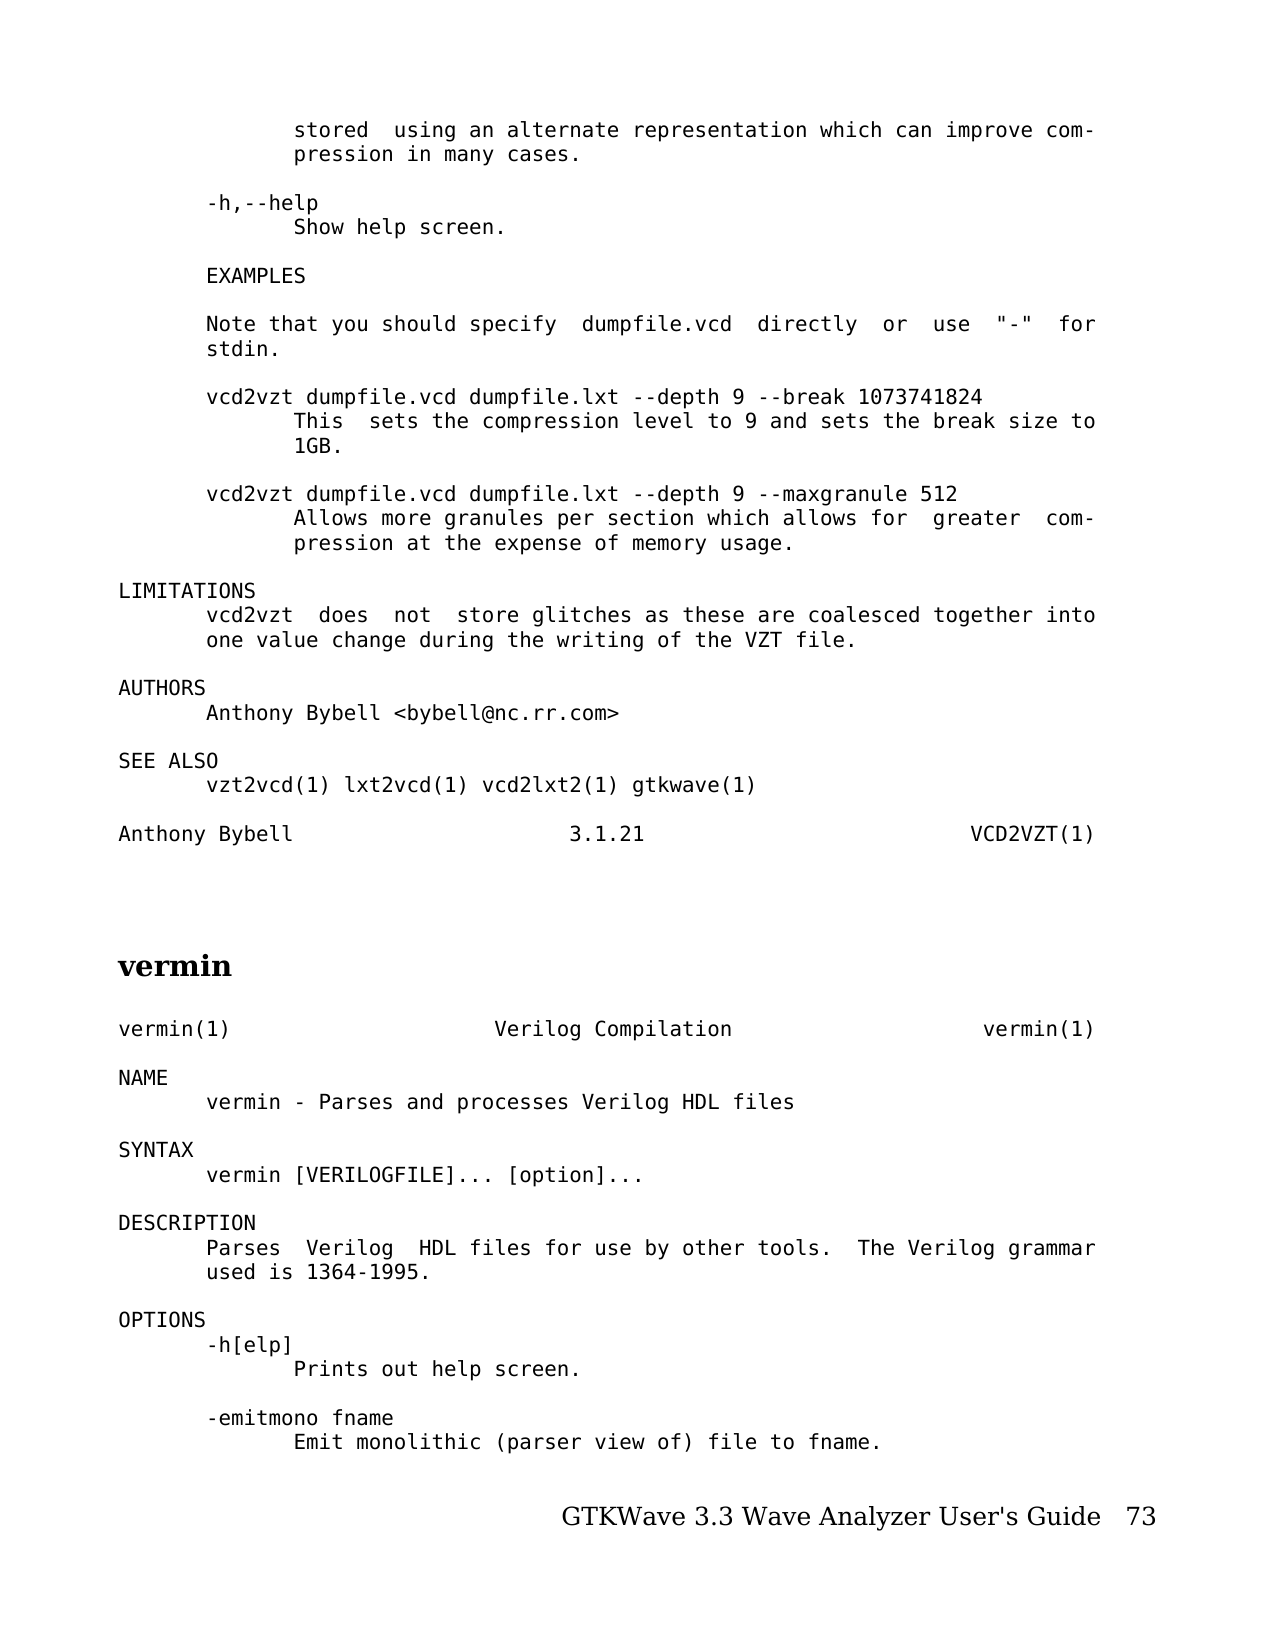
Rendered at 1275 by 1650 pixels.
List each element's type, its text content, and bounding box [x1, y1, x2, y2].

text Anthony Bybell 3.1.21 VCD2VZT(1) [118, 822, 1157, 846]
text SYNTAX [118, 1138, 1157, 1163]
text Allows more granules per section which allows for greater com- [118, 506, 1157, 531]
text This sets the compression level to 9 and sets the break size to [118, 409, 1157, 434]
text Parses Verilog HDL files for use by other tools. The Verilog grammar [118, 1236, 1157, 1260]
text vcd2vzt dumpfile.vcd dumpfile.lxt --depth 9 --maxgranule 512 [118, 482, 1157, 506]
text 1GB. [118, 434, 1157, 458]
text stored using an alternate representation which can improve com- [118, 118, 1157, 142]
text vermin [118, 949, 1157, 983]
text Note that you should specify dumpfile.vcd directly or use "-" for [118, 312, 1157, 337]
text vermin [VERILOGFILE]... [option]... [118, 1163, 1157, 1187]
text OPTIONS [118, 1308, 1157, 1333]
text one value change during the writing of the VZT file. [118, 628, 1157, 652]
text SEE ALSO [118, 749, 1157, 773]
text NAME [118, 1066, 1157, 1090]
text Anthony Bybell <bybell@nc.rr.com> [118, 701, 1157, 725]
text vcd2vzt dumpfile.vcd dumpfile.lxt --depth 9 --break 1073741824 [118, 385, 1157, 409]
text Show help screen. [118, 215, 1157, 239]
text used is 1364-1995. [118, 1260, 1157, 1284]
text vermin - Parses and processes Verilog HDL files [118, 1090, 1157, 1114]
text -h[elp] [118, 1333, 1157, 1357]
text Emit monolithic (parser view of) file to fname. [118, 1430, 1157, 1454]
text vcd2vzt does not store glitches as these are coalesced together into [118, 603, 1157, 628]
text AUTHORS [118, 676, 1157, 701]
text -emitmono fname [118, 1406, 1157, 1430]
text vermin(1) Verilog Compilation vermin(1) [118, 1017, 1157, 1041]
text stdin. [118, 337, 1157, 361]
text -h,--help [118, 191, 1157, 215]
text Prints out help screen. [118, 1357, 1157, 1381]
text vzt2vcd(1) lxt2vcd(1) vcd2lxt2(1) gtkwave(1) [118, 773, 1157, 798]
text LIMITATIONS [118, 579, 1157, 603]
text DESCRIPTION [118, 1211, 1157, 1236]
text EXAMPLES [118, 264, 1157, 288]
text pression in many cases. [118, 142, 1157, 167]
text pression at the expense of memory usage. [118, 531, 1157, 555]
